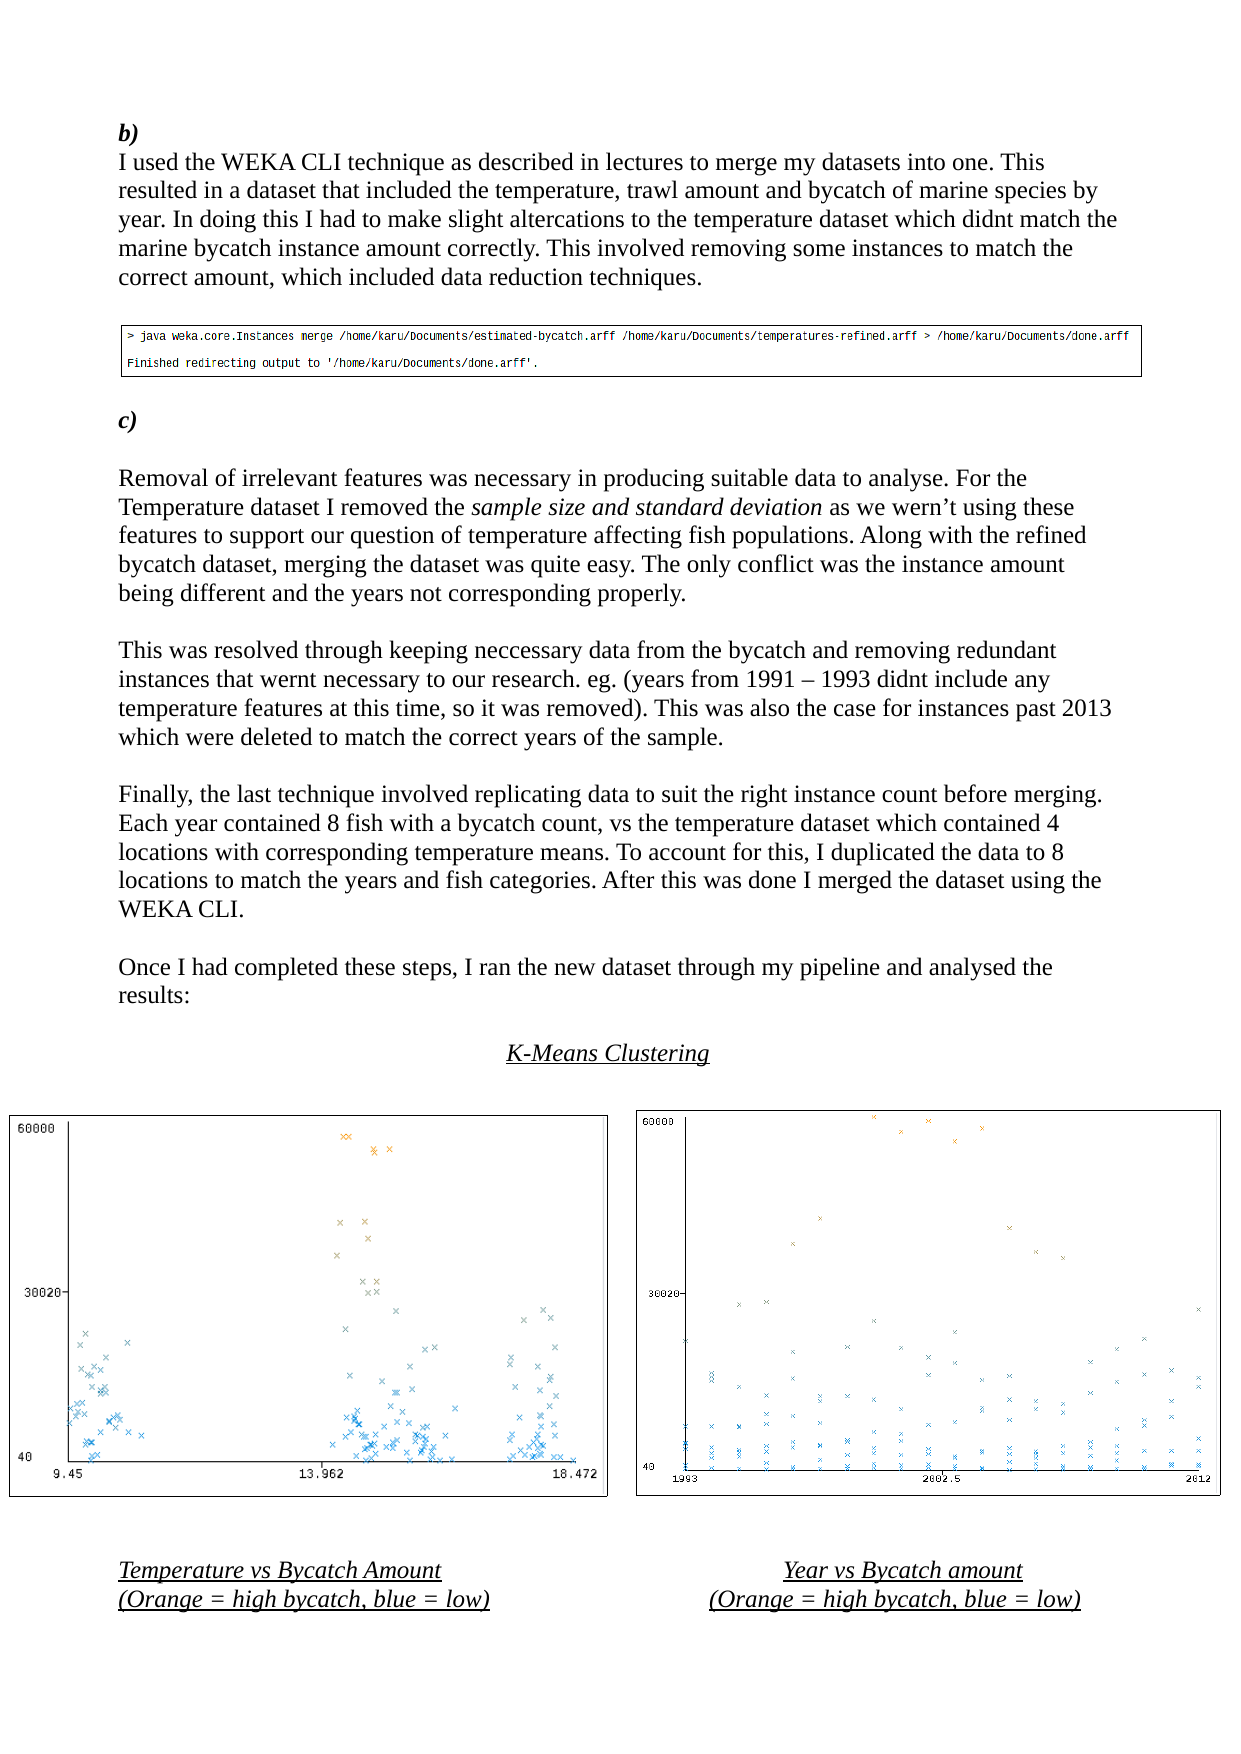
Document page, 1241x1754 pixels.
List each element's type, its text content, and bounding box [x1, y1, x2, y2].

text Removal of irrelevant features was necessary in producing suitable data to analyse. For the Temperature dataset I removed the sample size and standard deviation as we wern’t using these features to support our question of temperature affecting fish populations. Along with the refined bycatch dataset, merging the dataset was quite easy. The only conflict was the instance amount being different and the years not corresponding properly. [118, 463, 1122, 607]
text b) [118, 118, 1122, 147]
picture [124, 328, 1139, 374]
text This was resolved through keeping neccessary data from the bycatch and removing redundant instances that wernt necessary to our research. eg. (years from 1991 – 1993 didnt include any temperature features at this time, so it was removed). This was also the case for instances past 2013 which were deleted to match the correct years of the sample. [118, 635, 1122, 750]
text Temperature vs Bycatch Amount Year vs Bycatch amount [118, 1555, 1122, 1584]
text c) [118, 405, 1122, 434]
picture [639, 1113, 1217, 1493]
text [637, 1111, 1220, 1495]
text I used the WEKA CLI technique as described in lectures to merge my datasets into one. This resulted in a dataset that included the temperature, trawl amount and bycatch of marine species by year. In doing this I had to make slight altercations to the temperature dataset which didnt match the marine bycatch instance amount correctly. This involved removing some instances to match the correct amount, which included data reduction techniques. [118, 147, 1122, 291]
text Finally, the last technique involved replicating data to suit the right instance count before merging. Each year contained 8 fish with a bycatch count, vs the temperature dataset which contained 4 locations with corresponding temperature means. To account for this, I duplicated the data to 8 locations to match the years and fish categories. After this was done I merged the dataset using the WEKA CLI. [118, 779, 1122, 923]
picture [12, 1117, 605, 1494]
text (Orange = high bycatch, blue = low) (Orange = high bycatch, blue = low) [118, 1584, 1122, 1613]
text K-Means Clustering [118, 1038, 1122, 1067]
text Once I had completed these steps, I ran the new dataset through my pipeline and analysed the results: [118, 952, 1122, 1009]
